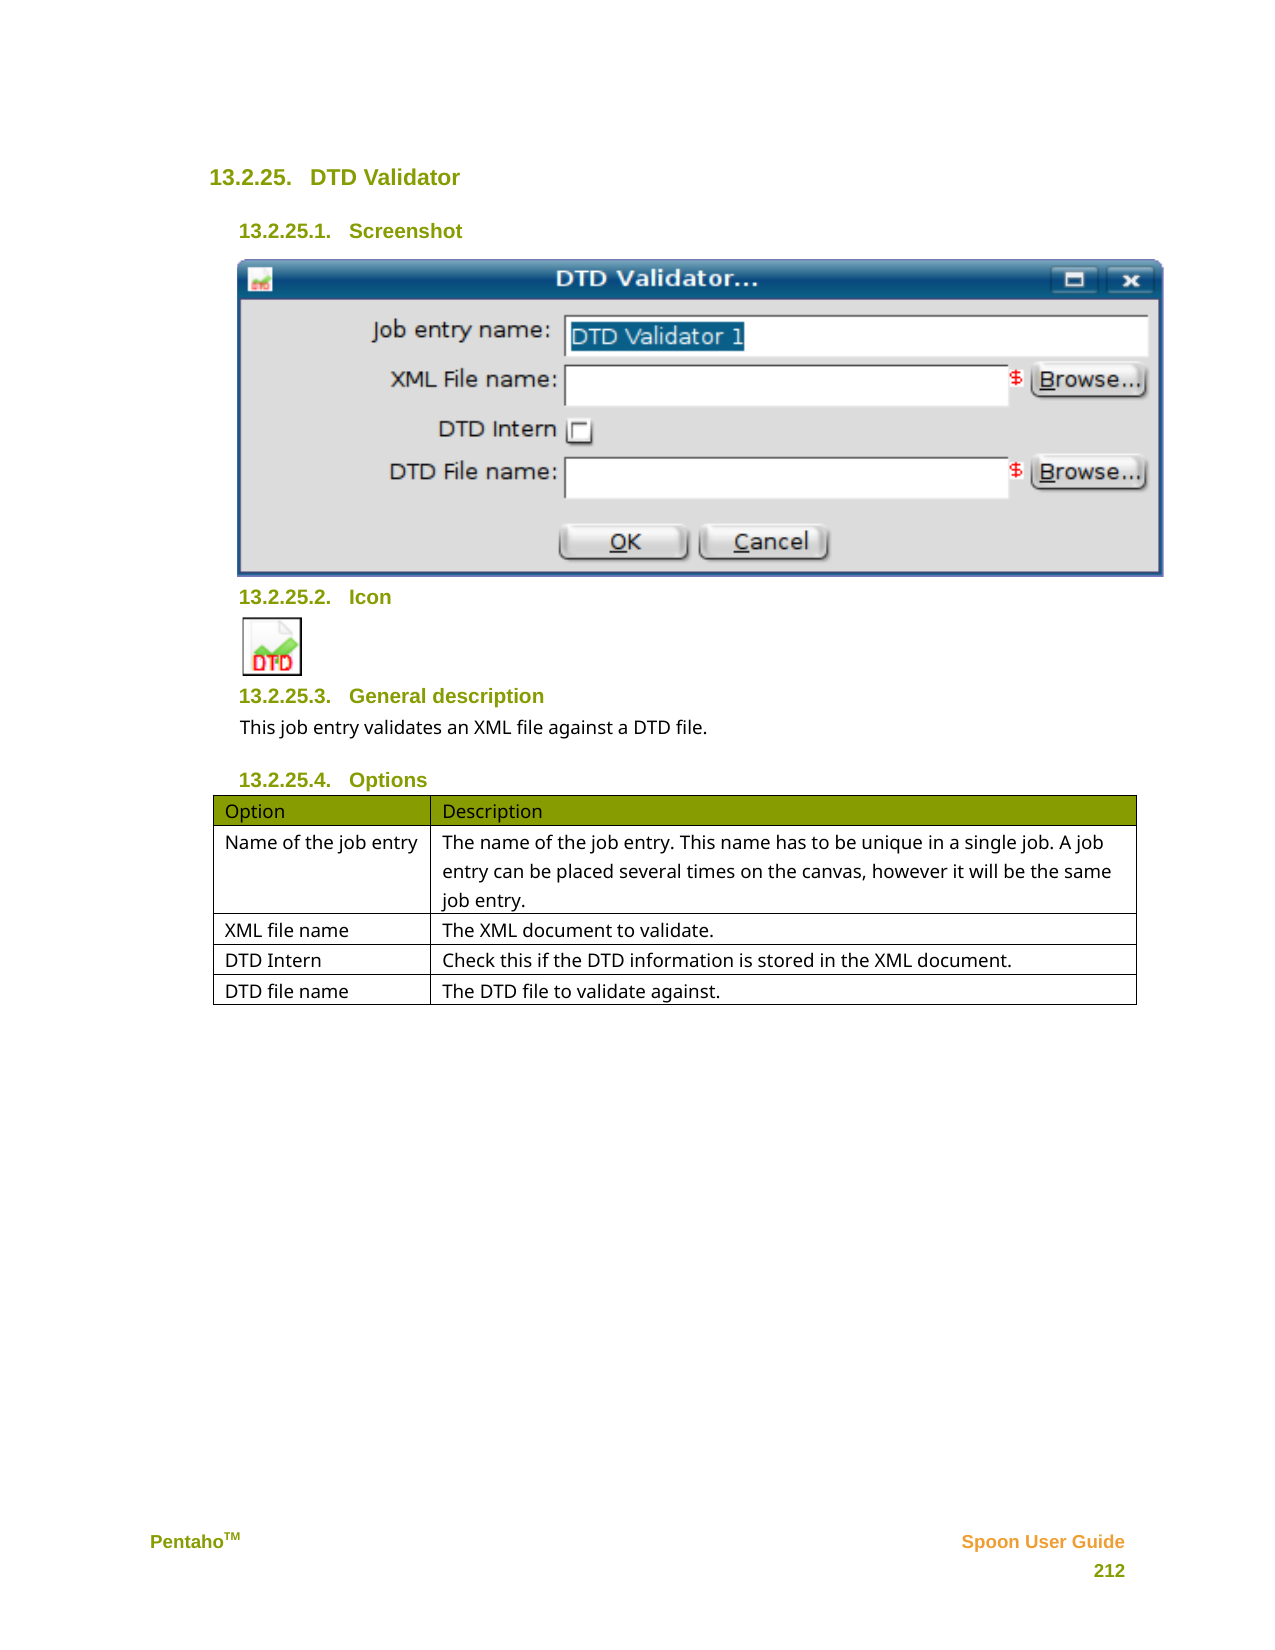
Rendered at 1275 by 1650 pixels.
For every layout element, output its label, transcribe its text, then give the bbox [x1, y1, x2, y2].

table_cell XML file name [214, 914, 430, 943]
picture [237, 259, 1164, 577]
table_header Option [214, 796, 430, 825]
table_cell Check this if the DTD information is stored in the XML document. [431, 945, 1136, 974]
subtitle General description [239, 681, 1125, 711]
subtitle Screenshot [239, 211, 1125, 246]
subtitle Icon [239, 577, 1125, 611]
table_cell Name of the job entry [214, 826, 430, 913]
subtitle DTD Validator [209, 157, 1125, 192]
picture [242, 616, 302, 676]
subtitle Options [239, 759, 1125, 794]
table_cell The DTD file to validate against. [431, 975, 1136, 1004]
table_cell DTD Intern [214, 945, 430, 974]
table_cell The XML document to validate. [431, 914, 1136, 943]
text This job entry validates an XML file against a DTD file. [225, 711, 1125, 740]
table_cell DTD file name [214, 975, 430, 1004]
table_header Description [431, 796, 1136, 825]
table_cell The name of the job entry. This name has to be unique in a single job. A job entry can be placed several times on the canvas, however it will be the same job entry. [431, 826, 1136, 913]
